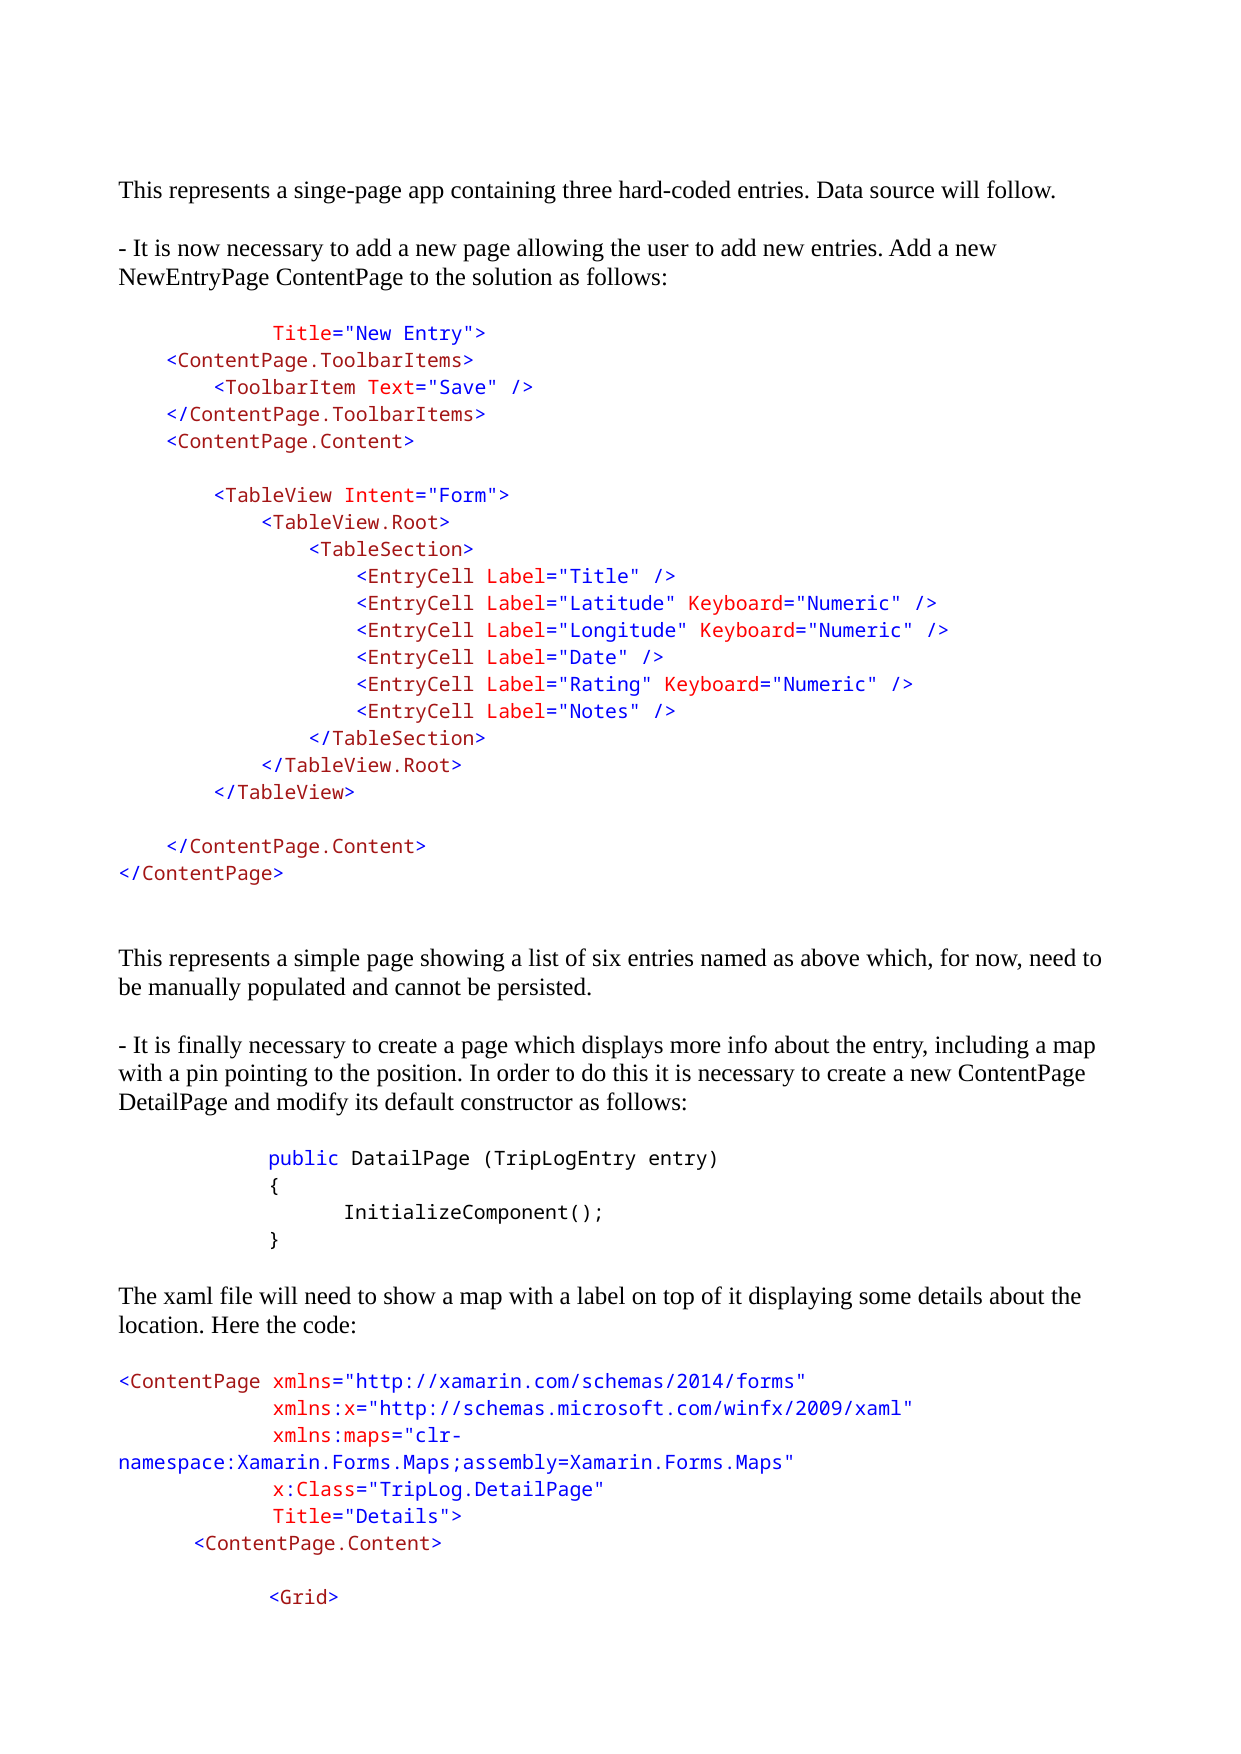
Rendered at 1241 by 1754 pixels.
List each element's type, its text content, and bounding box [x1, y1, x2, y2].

text xmlns:maps="clr-namespace:Xamarin.Forms.Maps;assembly=Xamarin.Forms.Maps" [118, 1422, 1122, 1476]
text <ContentPage.Content> [118, 1529, 1122, 1556]
text This represents a singe-page app containing three hard-coded entries. Data source will follow. [118, 176, 1122, 204]
text <ContentPage xmlns="http://xamarin.com/schemas/2014/forms" [118, 1368, 1122, 1394]
text <EntryCell Label="Title" /> [118, 562, 1122, 589]
text <EntryCell Label="Longitude" Keyboard="Numeric" /> [118, 616, 1122, 643]
text This represents a simple page showing a list of six entries named as above which, for now, need to be manually populated and cannot be persisted. [118, 943, 1122, 1001]
text </ContentPage.ToolbarItems> [118, 400, 1122, 427]
text Title="New Entry"> [118, 319, 1122, 346]
text - It is finally necessary to create a page which displays more info about the entry, including a map with a pin pointing to the position. In order to do this it is necessary to create a new ContentPage DetailPage and modify its default constructor as follows: [118, 1030, 1122, 1116]
text <ContentPage.ToolbarItems> [118, 346, 1122, 373]
text </TableSection> [118, 724, 1122, 751]
text <Grid> [118, 1583, 1122, 1610]
text </ContentPage> [118, 859, 1122, 886]
text <EntryCell Label="Date" /> [118, 643, 1122, 670]
text <EntryCell Label="Rating" Keyboard="Numeric" /> [118, 670, 1122, 697]
text - It is now necessary to add a new page allowing the user to add new entries. Add a new NewEntryPage ContentPage to the solution as follows: [118, 233, 1122, 291]
text x:Class="TripLog.DetailPage" [118, 1476, 1122, 1502]
text </ContentPage.Content> [118, 832, 1122, 859]
text <EntryCell Label="Notes" /> [118, 697, 1122, 724]
text The xaml file will need to show a map with a label on top of it displaying some details about the location. Here the code: [118, 1281, 1122, 1339]
text </TableView> [118, 778, 1122, 805]
text { [118, 1172, 1122, 1199]
text <TableSection> [118, 535, 1122, 562]
text InitializeComponent(); [118, 1199, 1122, 1226]
text public DatailPage (TripLogEntry entry) [118, 1145, 1122, 1172]
text xmlns:x="http://schemas.microsoft.com/winfx/2009/xaml" [118, 1394, 1122, 1422]
text <ToolbarItem Text="Save" /> [118, 373, 1122, 400]
text <TableView.Root> [118, 508, 1122, 535]
text <TableView Intent="Form"> [118, 481, 1122, 508]
text </TableView.Root> [118, 751, 1122, 778]
text <ContentPage.Content> [118, 427, 1122, 454]
text } [118, 1226, 1122, 1253]
text Title="Details"> [118, 1502, 1122, 1529]
text <EntryCell Label="Latitude" Keyboard="Numeric" /> [118, 589, 1122, 616]
